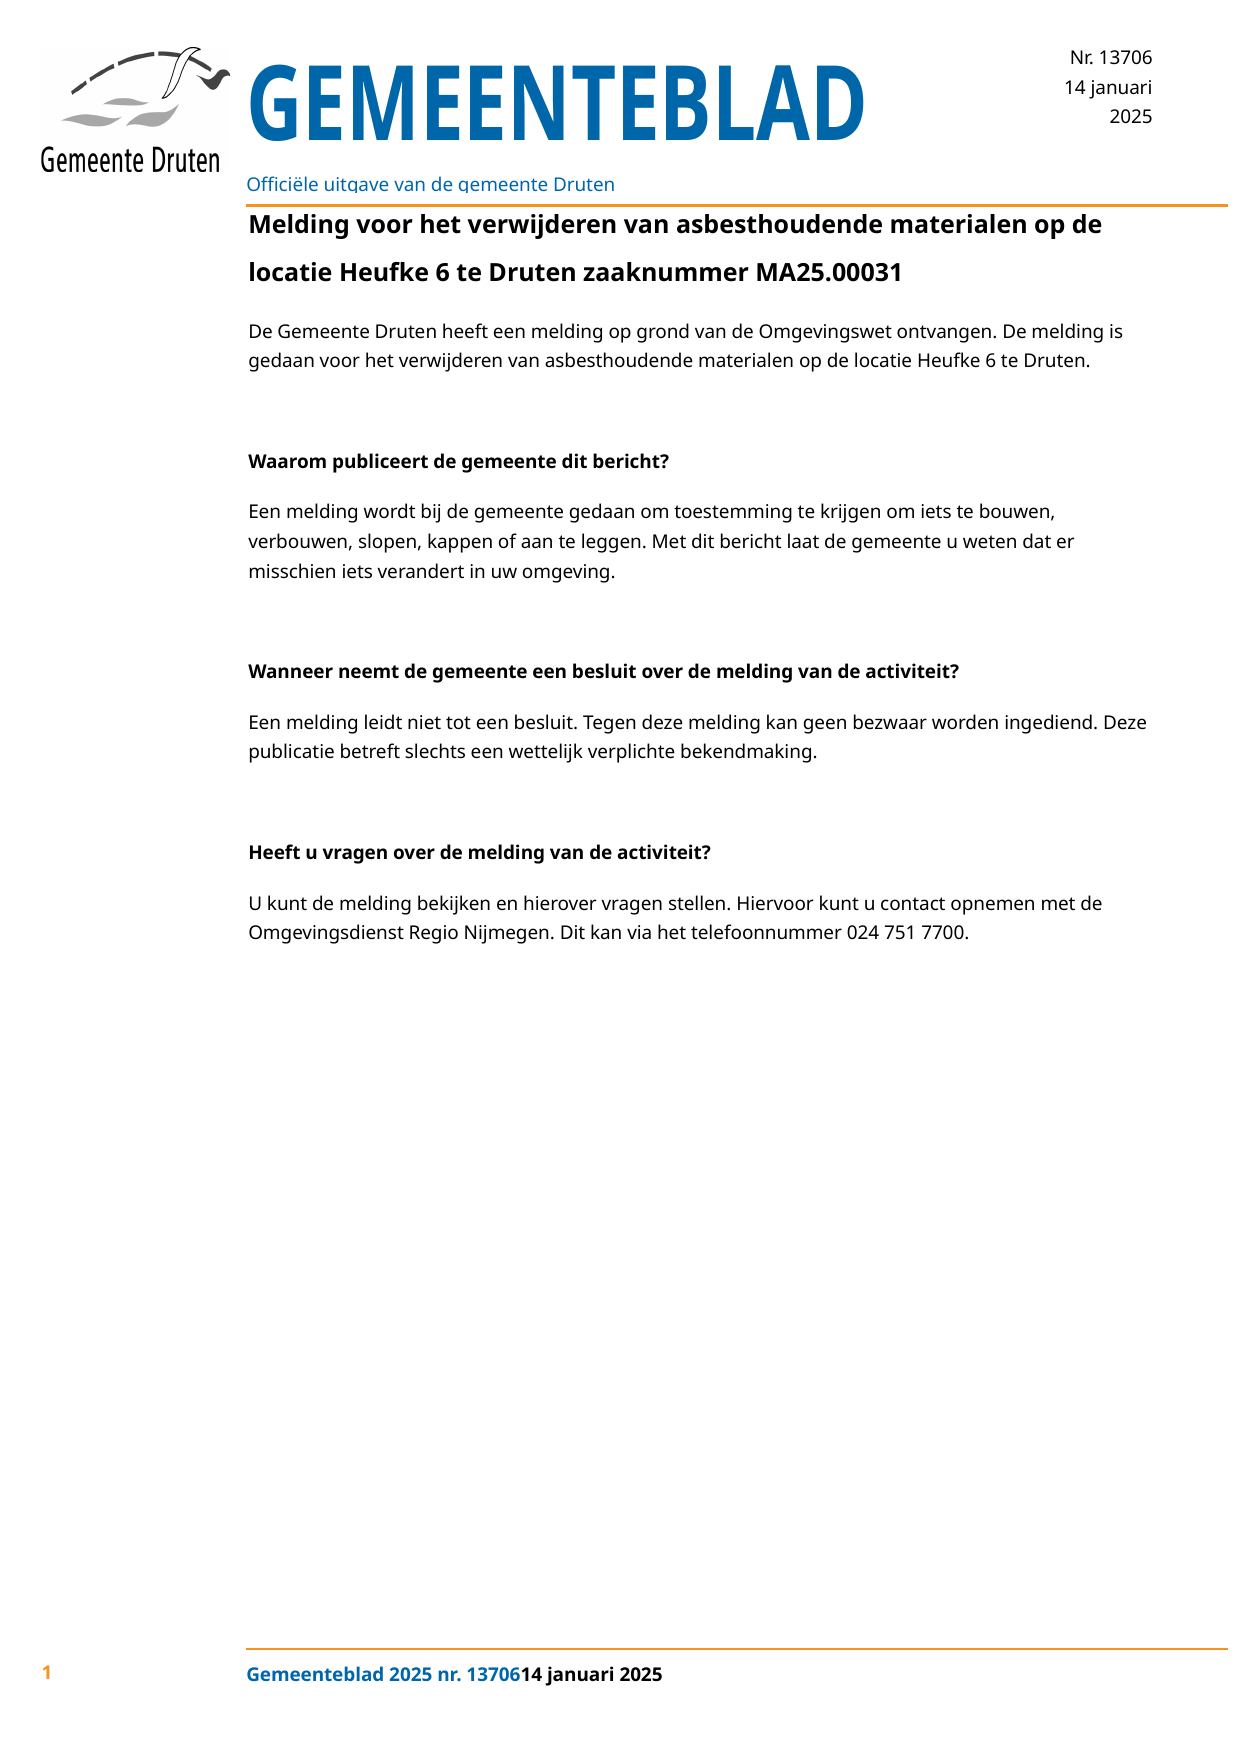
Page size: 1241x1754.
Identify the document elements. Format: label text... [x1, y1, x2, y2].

picture [41, 47, 231, 172]
text De Gemeente Druten heeft een melding op grond van de Omgevingswet ontvangen. De melding is gedaan voor het verwijderen van asbesthoudende materialen op de locatie Heufke 6 te Druten. [248, 318, 1152, 373]
text Waarom publiceert de gemeente dit bericht? [248, 448, 1152, 474]
text Een melding leidt niet tot een besluit. Tegen deze melding kan geen bezwaar worden ingediend. Deze publicatie betreft slechts een wettelijk verplichte bekendmaking. [248, 709, 1152, 764]
text U kunt de melding bekijken en hierover vragen stellen. Hiervoor kunt u contact opnemen met de Omgevingsdienst Regio Nijmegen. Dit kan via het telefoonnummer 024 751 7700. [248, 890, 1152, 945]
text Heeft u vragen over de melding van de activiteit? [248, 839, 1152, 865]
text Melding voor het verwijderen van asbesthoudende materialen op de locatie Heufke 6 te Druten zaaknummer MA25.00031 [248, 207, 1152, 288]
text Wanneer neemt de gemeente een besluit over de melding van de activiteit? [248, 659, 1152, 684]
text Een melding wordt bij de gemeente gedaan om toestemming te krijgen om iets te bouwen, verbouwen, slopen, kappen of aan te leggen. Met dit bericht laat de gemeente u weten dat er misschien iets verandert in uw omgeving. [248, 499, 1152, 584]
